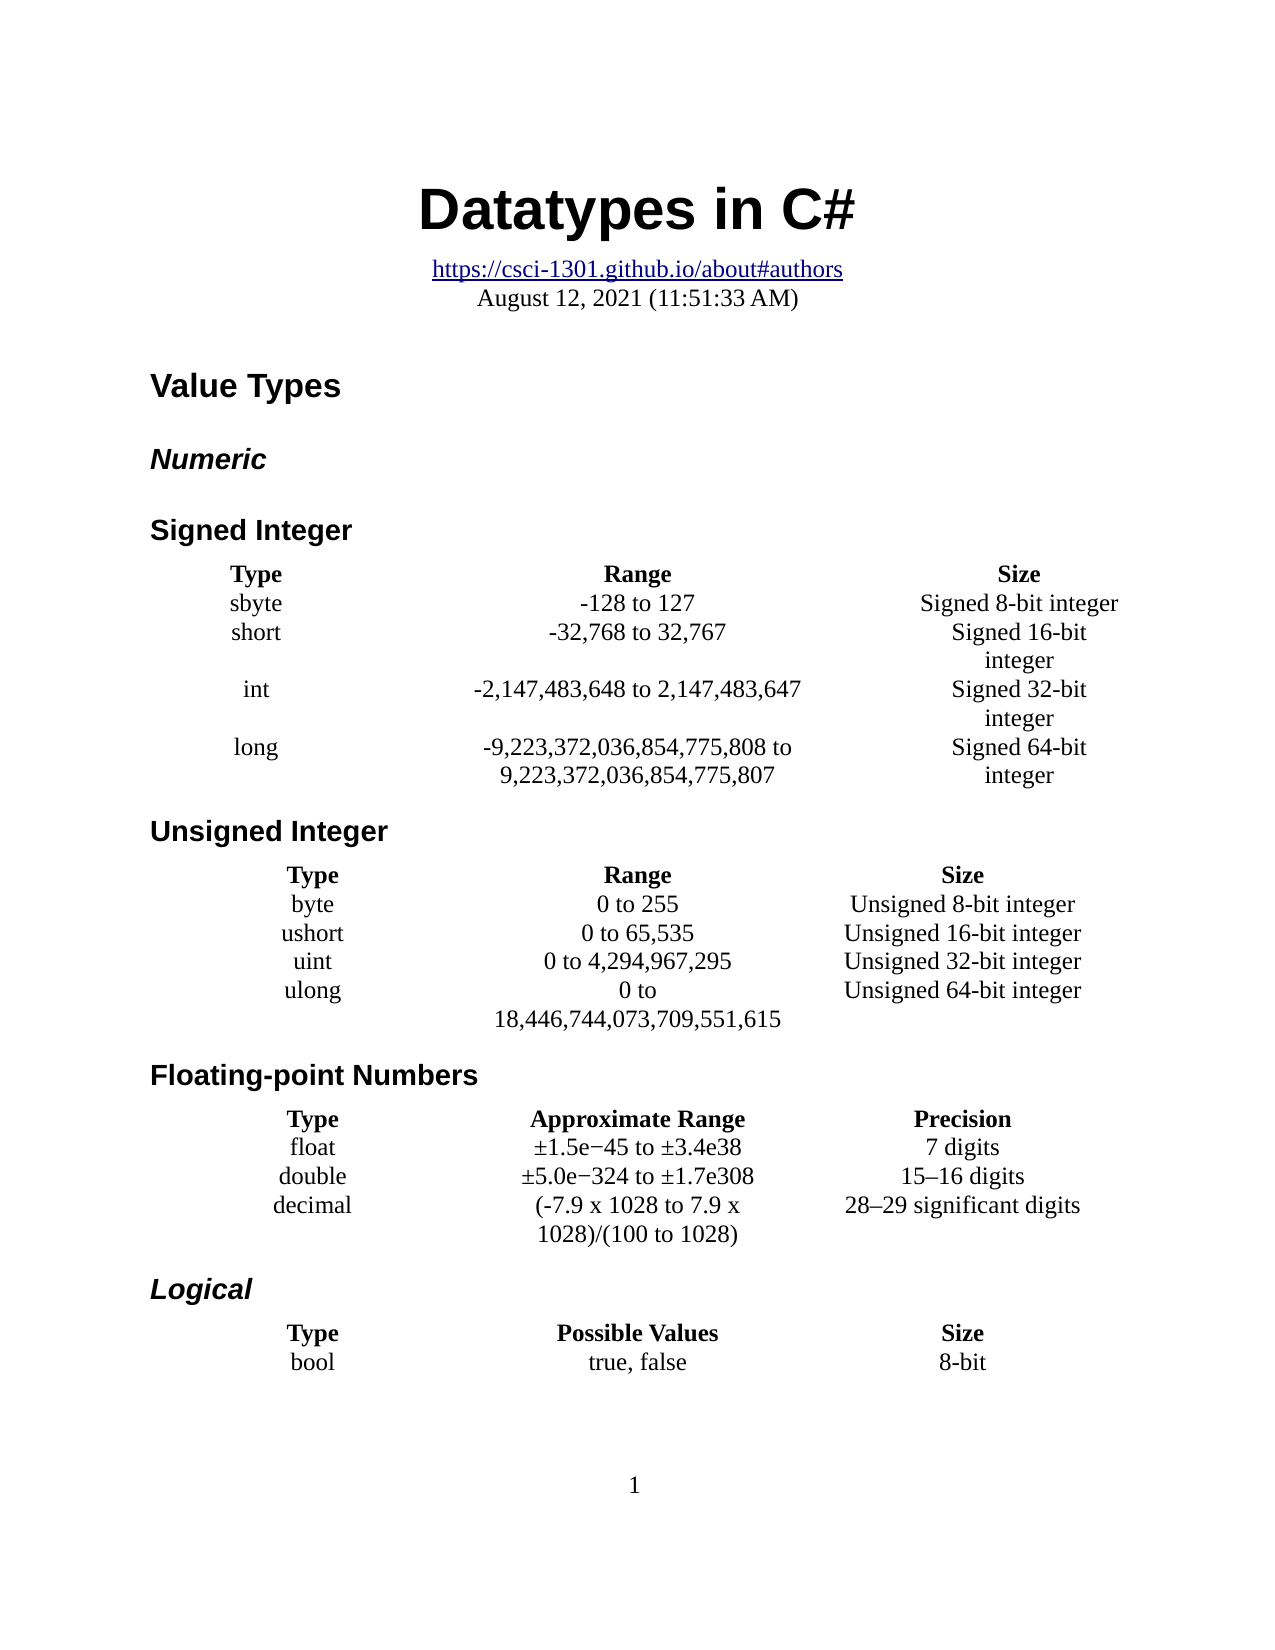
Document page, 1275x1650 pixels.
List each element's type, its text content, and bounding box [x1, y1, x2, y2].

table_cell -128 to 127 [362, 588, 913, 617]
table_cell Unsigned 8-bit integer [800, 889, 1125, 918]
table_header Type [150, 559, 362, 588]
table_header Type [150, 1319, 475, 1347]
table_cell int [150, 674, 362, 732]
title Datatypes in C# [150, 175, 1125, 242]
table_cell ushort [150, 918, 475, 946]
table_cell true, false [475, 1347, 800, 1376]
table_cell -2,147,483,648 to 2,147,483,647 [362, 674, 913, 732]
table_cell float [150, 1133, 475, 1161]
table_header Size [800, 860, 1125, 889]
table_cell sbyte [150, 588, 362, 617]
table_header Approximate Range [475, 1104, 800, 1132]
text https://csci-1301.github.io/about#authors [150, 254, 1125, 283]
table_header Size [800, 1319, 1125, 1347]
table_cell 15–16 digits [800, 1161, 1125, 1190]
table_cell Signed 64-bit integer [913, 732, 1125, 789]
table_header Type [150, 860, 475, 889]
table_cell uint [150, 946, 475, 975]
table_cell -32,768 to 32,767 [362, 617, 913, 674]
table_cell double [150, 1161, 475, 1190]
table_cell 0 to 18,446,744,073,709,551,615 [475, 975, 800, 1033]
table_cell byte [150, 889, 475, 918]
table_cell ±1.5e−45 to ±3.4e38 [475, 1133, 800, 1161]
table_cell 0 to 255 [475, 889, 800, 918]
table_cell Unsigned 64-bit integer [800, 975, 1125, 1033]
table_cell -9,223,372,036,854,775,808 to 9,223,372,036,854,775,807 [362, 732, 913, 789]
subtitle Signed Integer [150, 513, 1125, 547]
table_cell decimal [150, 1190, 475, 1247]
table_cell Signed 32-bit integer [913, 674, 1125, 732]
table_cell ±5.0e−324 to ±1.7e308 [475, 1161, 800, 1190]
table_cell (-7.9 x 1028 to 7.9 x 1028)/(100 to 1028) [475, 1190, 800, 1247]
table_cell Unsigned 32-bit integer [800, 946, 1125, 975]
table_header Range [475, 860, 800, 889]
table_cell 7 digits [800, 1133, 1125, 1161]
table_header Type [150, 1104, 475, 1132]
table_cell Signed 8-bit integer [913, 588, 1125, 617]
table_header Range [362, 559, 913, 588]
table_cell short [150, 617, 362, 674]
text August 12, 2021 (11:51:33 AM) [150, 283, 1125, 312]
subtitle Value Types [150, 366, 1125, 404]
table_cell 0 to 65,535 [475, 918, 800, 946]
table_cell 28–29 significant digits [800, 1190, 1125, 1247]
table_cell bool [150, 1347, 475, 1376]
table_cell Signed 16-bit integer [913, 617, 1125, 674]
table_cell 0 to 4,294,967,295 [475, 946, 800, 975]
table_cell ulong [150, 975, 475, 1033]
subtitle Numeric [150, 442, 1125, 476]
table_cell Unsigned 16-bit integer [800, 918, 1125, 946]
subtitle Unsigned Integer [150, 814, 1125, 848]
table_header Size [913, 559, 1125, 588]
subtitle Logical [150, 1272, 1125, 1306]
table_cell long [150, 732, 362, 789]
table_cell 8-bit [800, 1347, 1125, 1376]
subtitle Floating-point Numbers [150, 1058, 1125, 1091]
table_header Precision [800, 1104, 1125, 1132]
table_header Possible Values [475, 1319, 800, 1347]
